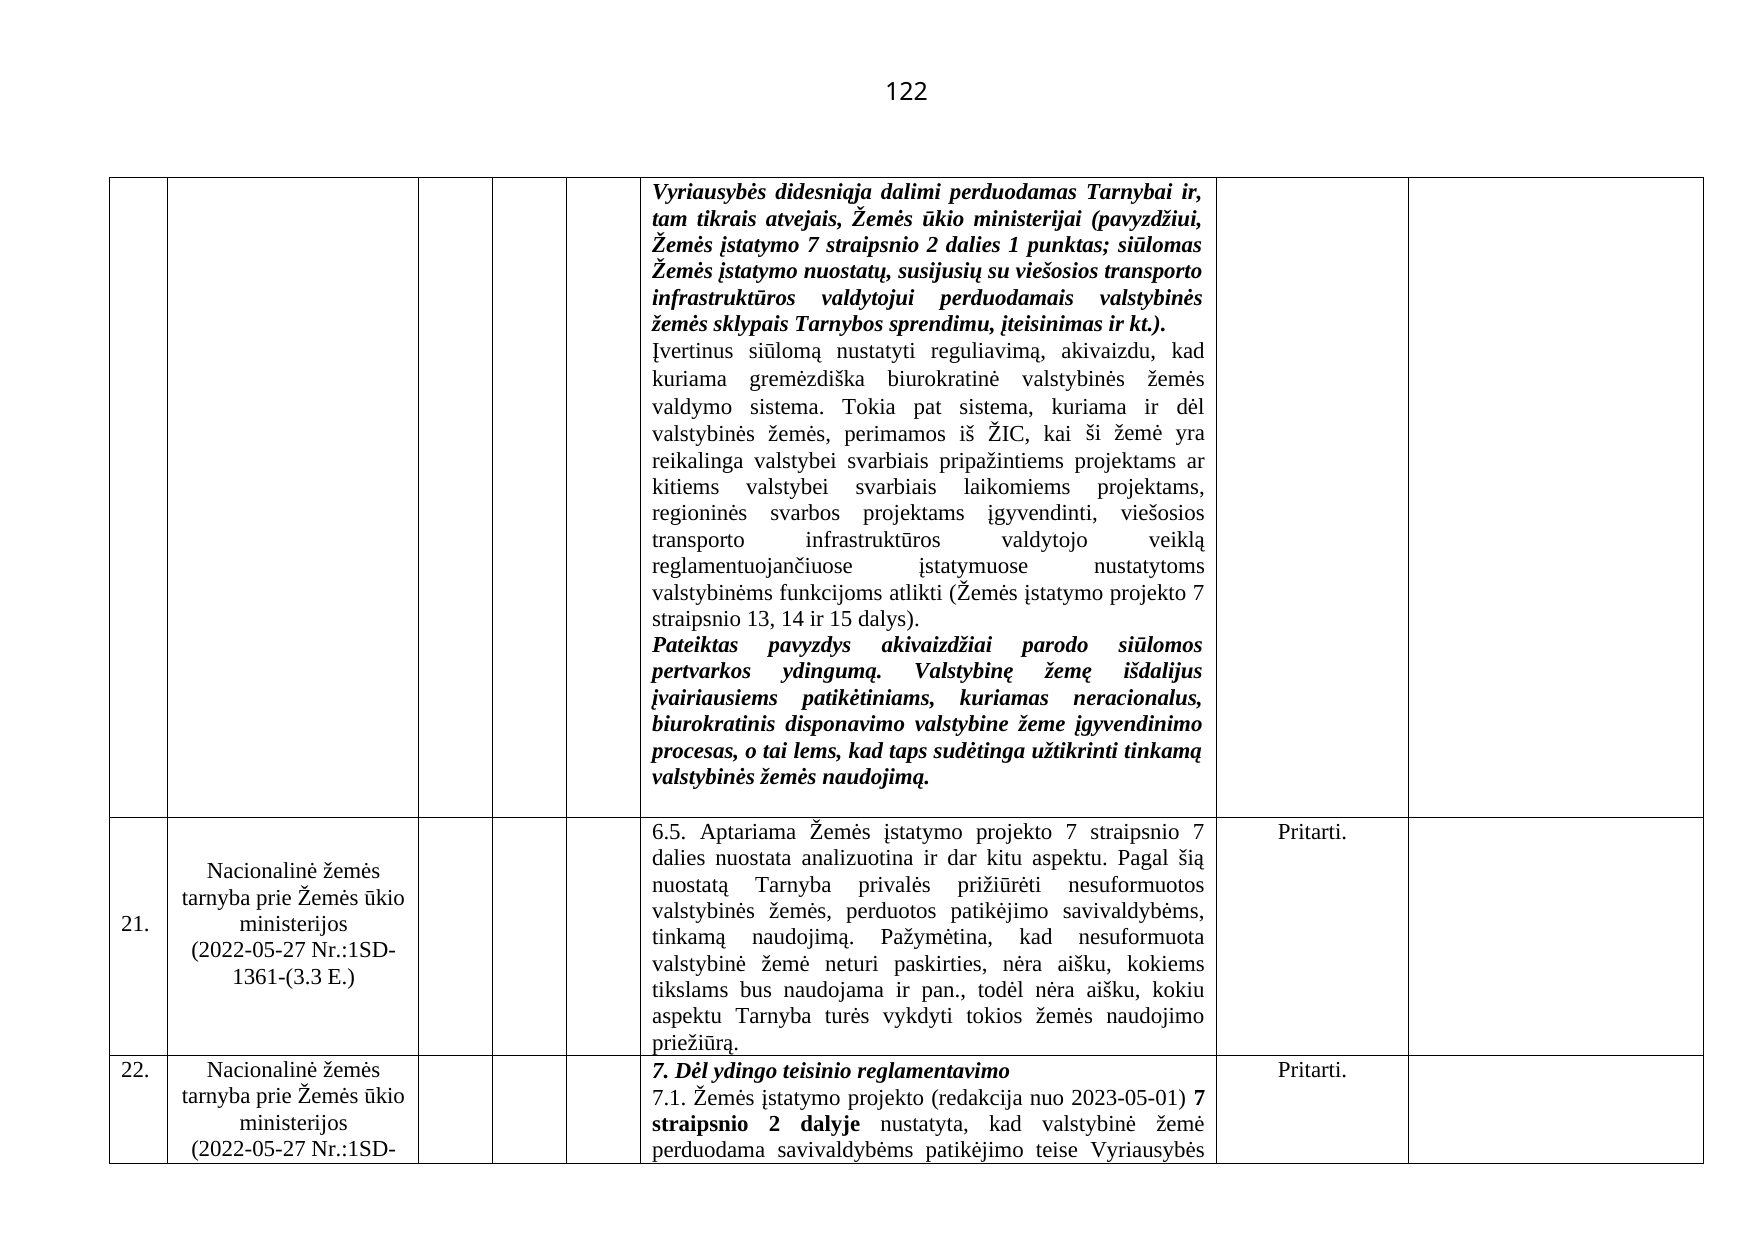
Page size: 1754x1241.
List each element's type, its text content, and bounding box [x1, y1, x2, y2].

table_cell [493, 818, 566, 1055]
table_cell [419, 818, 492, 1055]
table_cell [419, 1056, 492, 1163]
table_cell 21. [110, 818, 167, 1055]
table_cell Pritarti. [1217, 818, 1408, 1055]
table_cell Nacionalinė žemės tarnyba prie Žemės ūkio ministerijos (2022-05-27 Nr.:1SD-1361-(3.3 E.) [168, 818, 418, 1055]
table_cell Pritarti. [1217, 1056, 1408, 1163]
table_cell [567, 1056, 640, 1163]
table_cell [493, 1056, 566, 1163]
table_cell [1409, 818, 1703, 1055]
table_cell [419, 178, 492, 817]
table_cell [1409, 178, 1703, 817]
table_cell Nacionalinė žemės tarnyba prie Žemės ūkio ministerijos (2022-05-27 Nr.:1SD- [168, 1056, 418, 1163]
table_cell [567, 178, 640, 817]
table_cell [110, 178, 167, 817]
table_cell [493, 178, 566, 817]
table_cell [1409, 1056, 1703, 1163]
table_cell [168, 178, 418, 817]
table_cell [567, 818, 640, 1055]
table_cell 6.5. Aptariama Žemės įstatymo projekto 7 straipsnio 7 dalies nuostata analizuotina ir dar kitu aspektu. Pagal šią nuostatą Tarnyba privalės prižiūrėti nesuformuotos valstybinės žemės, perduotos patikėjimo savivaldybėms, tinkamą naudojimą. Pažymėtina, kad nesuformuota valstybinė žemė neturi paskirties, nėra aišku, kokiems tikslams bus naudojama ir pan., todėl nėra aišku, kokiu aspektu Tarnyba turės vykdyti tokios žemės naudojimo priežiūrą. [641, 818, 1216, 1055]
table_cell [1217, 178, 1408, 817]
table_cell Vyriausybės didesniąja dalimi perduodamas Tarnybai ir, tam tikrais atvejais, Žemės ūkio ministerijai (pavyzdžiui, Žemės įstatymo 7 straipsnio 2 dalies 1 punktas; siūlomas Žemės įstatymo nuostatų, susijusių su viešosios transporto infrastruktūros valdytojui perduodamais valstybinės žemės sklypais Tarnybos sprendimu, įteisinimas ir kt.). Įvertinus siūlomą nustatyti reguliavimą, akivaizdu, kad kuriama gremėzdiška biurokratinė valstybinės žemės valdymo sistema. Tokia pat sistema, kuriama ir dėl valstybinės žemės, perimamos iš ŽIC, kai ši žemė yra reikalinga valstybei svarbiais pripažintiems projektams ar kitiems valstybei svarbiais laikomiems projektams, regioninės svarbos projektams įgyvendinti, viešosios transporto infrastruktūros valdytojo veiklą reglamentuojančiuose įstatymuose nustatytoms valstybinėms funkcijoms atlikti (Žemės įstatymo projekto 7 straipsnio 13, 14 ir 15 dalys). Pateiktas pavyzdys akivaizdžiai parodo siūlomos pertvarkos ydingumą. Valstybinę žemę išdalijus įvairiausiems patikėtiniams, kuriamas neracionalus, biurokratinis disponavimo valstybine žeme įgyvendinimo procesas, o tai lems, kad taps sudėtinga užtikrinti tinkamą valstybinės žemės naudojimą. [641, 178, 1216, 817]
table_cell 22. [110, 1056, 167, 1163]
table_cell 7. Dėl ydingo teisinio reglamentavimo 7.1. Žemės įstatymo projekto (redakcija nuo 2023-05-01) 7 straipsnio 2 dalyje nustatyta, kad valstybinė žemė perduodama savivaldybėms patikėjimo teise Vyriausybės [641, 1056, 1216, 1163]
